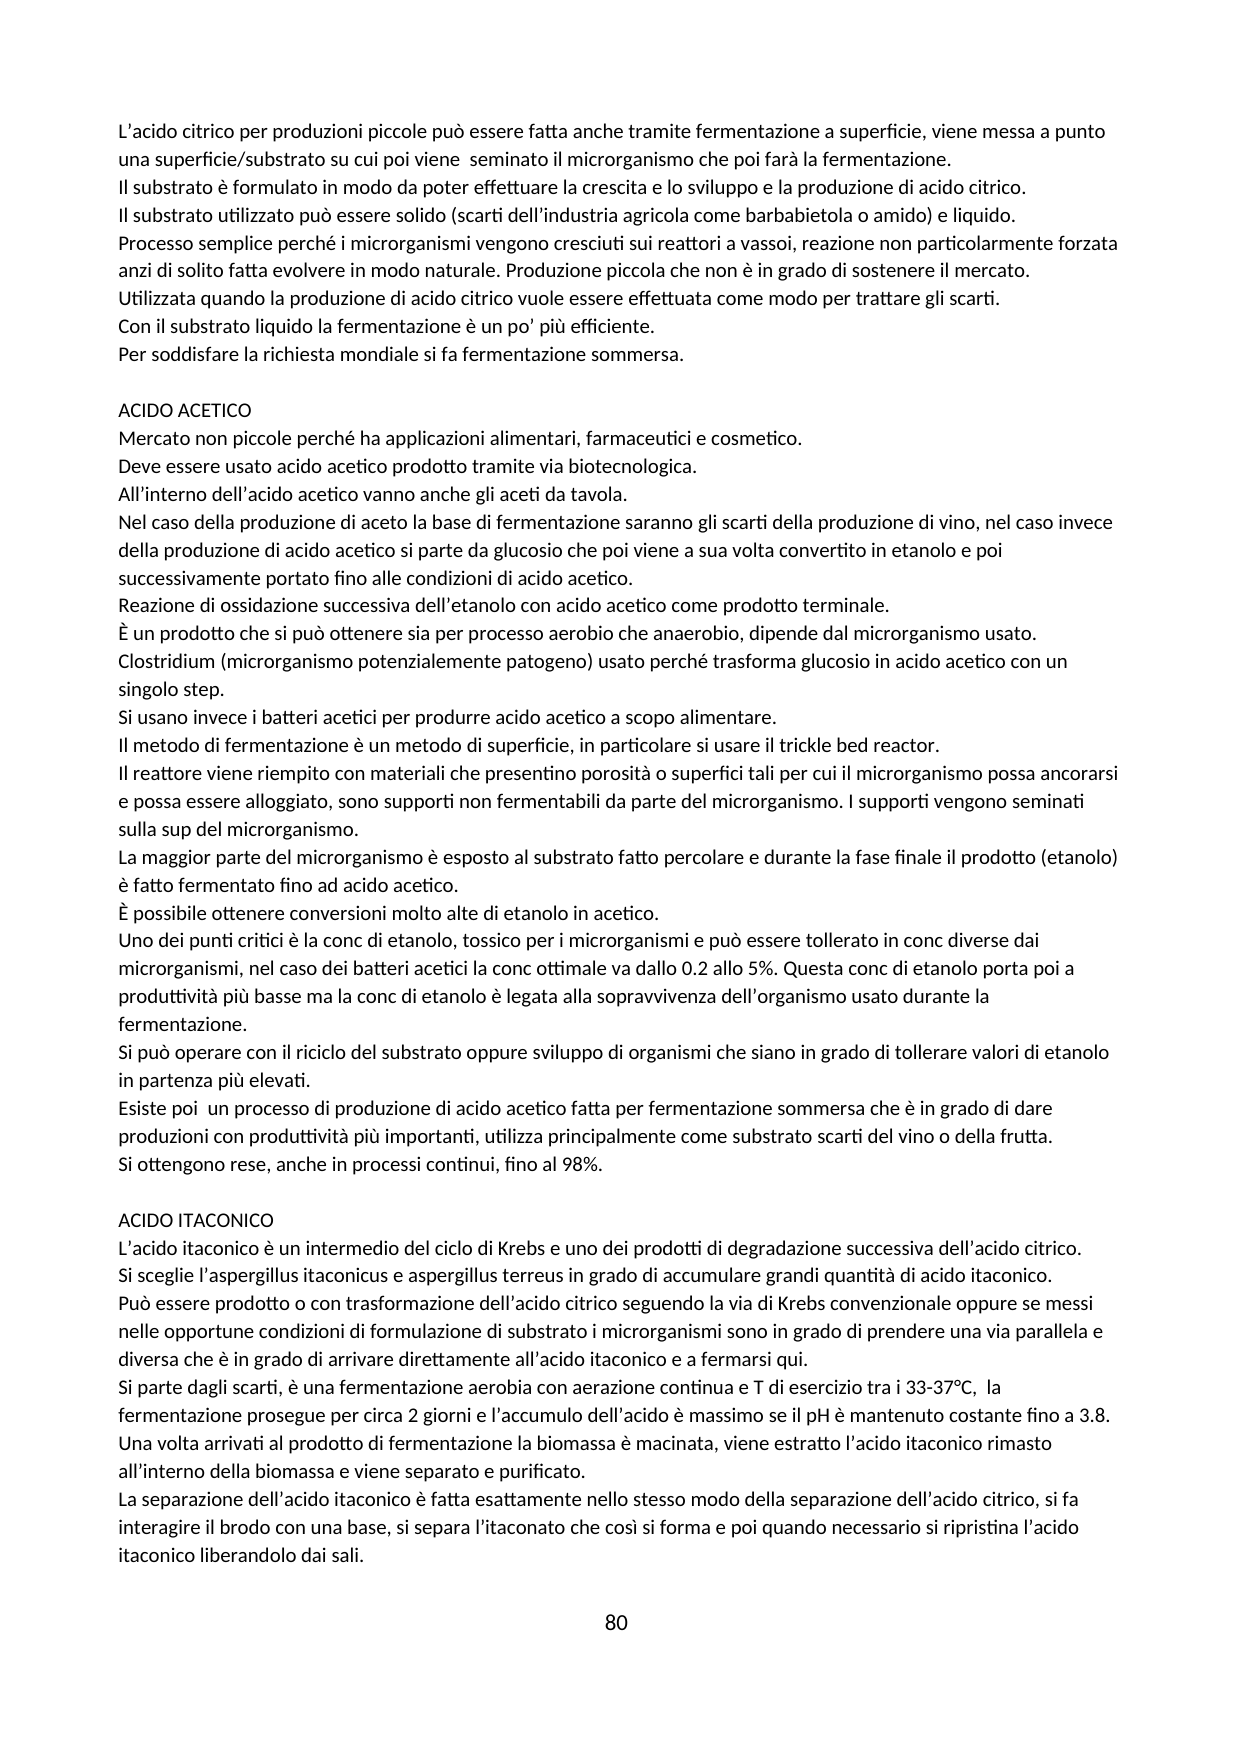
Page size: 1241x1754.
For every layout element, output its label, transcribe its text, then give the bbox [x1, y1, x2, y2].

text Con il substrato liquido la fermentazione è un po’ più efficiente. Per soddisfare la richiesta mondiale si fa fermentazione sommersa. ACIDO ACETICO Mercato non piccole perché ha applicazioni alimentari, farmaceutici e cosmetico. [118, 313, 1124, 451]
text Il reattore viene riempito con materiali che presentino porosità o superfici tali per cui il microrganismo possa ancorarsi e possa essere alloggiato, sono supporti non fermentabili da parte del microrganismo. I supporti vengono seminati sulla sup del microrganismo. La maggior parte del microrganismo è esposto al substrato fatto percolare e durante la fase finale il prodotto (etanolo) è fatto fermentato fino ad acido acetico. [118, 760, 1124, 897]
text Utilizzata quando la produzione di acido citrico vuole essere effettuata come modo per trattare gli scarti. [118, 286, 1124, 311]
text È possibile ottenere conversioni molto alte di etanolo in acetico. Uno dei punti critici è la conc di etanolo, tossico per i microrganismi e può essere tollerato in conc diverse dai microrganismi, nel caso dei batteri acetici la conc ottimale va dallo 0.2 allo 5%. Questa conc di etanolo porta poi a produttività più basse ma la conc di etanolo è legata alla sopravvivenza dell’organismo usato durante la fermentazione. Si può operare con il riciclo del substrato oppure sviluppo di organismi che siano in grado di tollerare valori di etanolo in partenza più elevati. Esiste poi un processo di produzione di acido acetico fatta per fermentazione sommersa che è in grado di dare produzioni con produttività più importanti, utilizza principalmente come substrato scarti del vino o della frutta. Si ottengono rese, anche in processi continui, fino al 98%. ACIDO ITACONICO L’acido itaconico è un intermedio del ciclo di Krebs e uno dei prodotti di degradazione successiva dell’acido citrico. Si sceglie l’aspergillus itaconicus e aspergillus terreus in grado di accumulare grandi quantità di acido itaconico. Può essere prodotto o con trasformazione dell’acido citrico seguendo la via di Krebs convenzionale oppure se messi nelle opportune condizioni di formulazione di substrato i microrganismi sono in grado di prendere una via parallela e diversa che è in grado di arrivare direttamente all’acido itaconico e a fermarsi qui. Si parte dagli scarti, è una fermentazione aerobia con aerazione continua e T di esercizio tra i 33-37°C, la fermentazione prosegue per circa 2 giorni e l’accumulo dell’acido è massimo se il pH è mantenuto costante fino a 3.8. Una volta arrivati al prodotto di fermentazione la biomassa è macinata, viene estratto l’acido itaconico rimasto all’interno della biomassa e viene separato e purificato. La separazione dell’acido itaconico è fatta esattamente nello stesso modo della separazione dell’acido citrico, si fa interagire il brodo con una base, si separa l’itaconato che così si forma e poi quando necessario si ripristina l’acido itaconico liberandolo dai sali. [118, 900, 1124, 1567]
text Reazione di ossidazione successiva dell’etanolo con acido acetico come prodotto terminale. È un prodotto che si può ottenere sia per processo aerobio che anaerobio, dipende dal microrganismo usato. Clostridium (microrganismo potenzialemente patogeno) usato perché trasforma glucosio in acido acetico con un singolo step. Si usano invece i batteri acetici per produrre acido acetico a scopo alimentare. [118, 593, 1124, 730]
text Il substrato utilizzato può essere solido (scarti dell’industria agricola come barbabietola o amido) e liquido. Processo semplice perché i microrganismi vengono cresciuti sui reattori a vassoi, reazione non particolarmente forzata anzi di solito fatta evolvere in modo naturale. Produzione piccola che non è in grado di sostenere il mercato. [118, 202, 1124, 283]
text L’acido citrico per produzioni piccole può essere fatta anche tramite fermentazione a superficie, viene messa a punto una superficie/substrato su cui poi viene seminato il microrganismo che poi farà la fermentazione. [118, 118, 1124, 171]
text Il metodo di fermentazione è un metodo di superficie, in particolare si usare il trickle bed reactor. [118, 732, 1124, 758]
text Deve essere usato acido acetico prodotto tramite via biotecnologica. All’interno dell’acido acetico vanno anche gli aceti da tavola. Nel caso della produzione di aceto la base di fermentazione saranno gli scarti della produzione di vino, nel caso invece della produzione di acido acetico si parte da glucosio che poi viene a sua volta convertito in etanolo e poi successivamente portato fino alle condizioni di acido acetico. [118, 453, 1124, 590]
text Il substrato è formulato in modo da poter effettuare la crescita e lo sviluppo e la produzione di acido citrico. [118, 174, 1124, 199]
